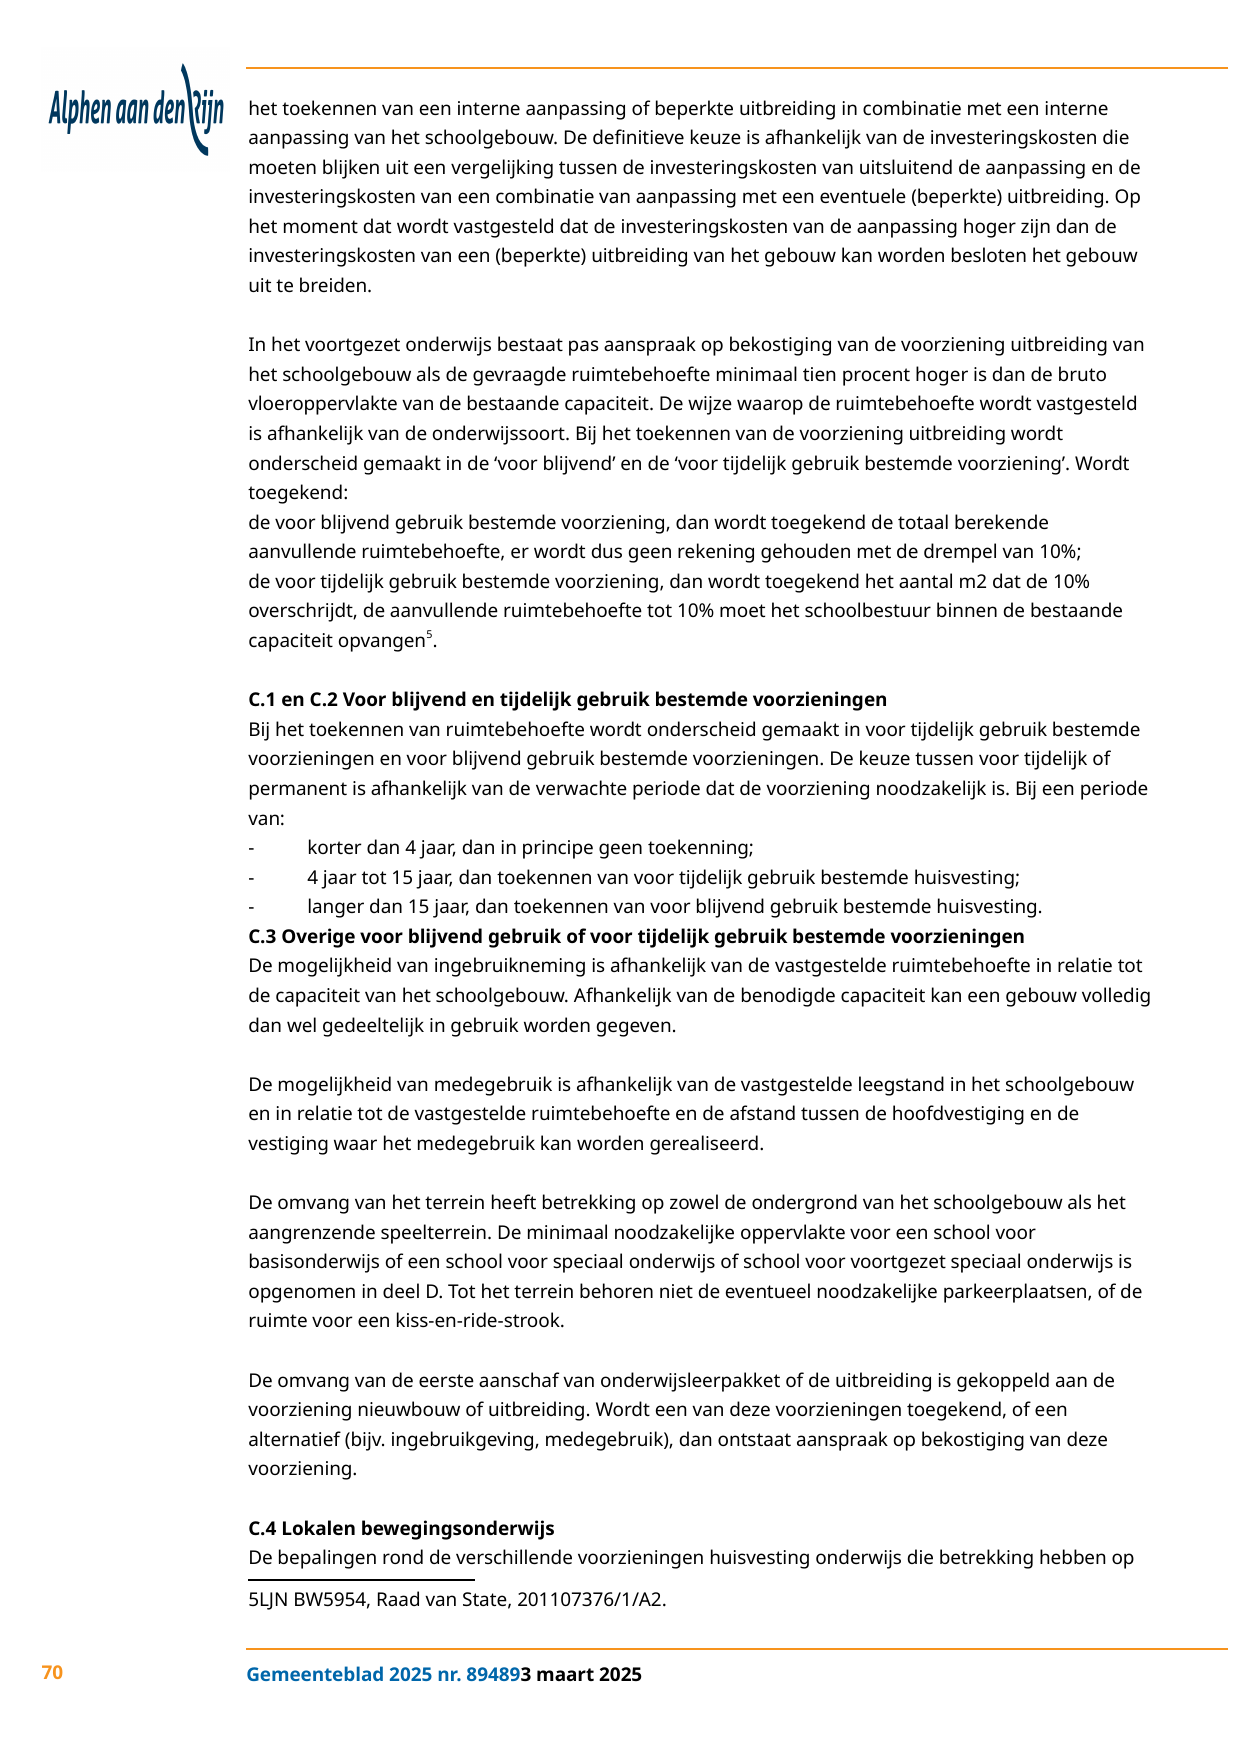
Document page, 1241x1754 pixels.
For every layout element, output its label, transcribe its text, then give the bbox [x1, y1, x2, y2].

text In het voortgezet onderwijs bestaat pas aanspraak op bekostiging van de voorziening uitbreiding van het schoolgebouw als de gevraagde ruimtebehoefte minimaal tien procent hoger is dan de bruto vloeroppervlakte van de bestaande capaciteit. De wijze waarop de ruimtebehoefte wordt vastgesteld is afhankelijk van de onderwijssoort. Bij het toekennen van de voorziening uitbreiding wordt onderscheid gemaakt in de ‘voor blijvend’ en de ‘voor tijdelijk gebruik bestemde voorziening’. Wordt toegekend: [248, 331, 1152, 505]
text De omvang van de eerste aanschaf van onderwijsleerpakket of de uitbreiding is gekoppeld aan de voorziening nieuwbouw of uitbreiding. Wordt een van deze voorzieningen toegekend, of een alternatief (bijv. ingebruikgeving, medegebruik), dan ontstaat aanspraak op bekostiging van deze voorziening. [248, 1367, 1152, 1481]
text De omvang van het terrein heeft betrekking op zowel de ondergrond van het schoolgebouw als het aangrenzende speelterrein. De minimaal noodzakelijke oppervlakte voor een school voor basisonderwijs of een school voor speciaal onderwijs of school voor voortgezet speciaal onderwijs is opgenomen in deel D. Tot het terrein behoren niet de eventueel noodzakelijke parkeerplaatsen, of de ruimte voor een kiss-en-ride-strook. [248, 1189, 1152, 1333]
picture [41, 47, 231, 172]
list langer dan 15 jaar, dan toekennen van voor blijvend gebruik bestemde huisvesting. [248, 893, 1152, 919]
text De mogelijkheid van ingebruikneming is afhankelijk van de vastgestelde ruimtebehoefte in relatie tot de capaciteit van het schoolgebouw. Afhankelijk van de benodigde capaciteit kan een gebouw volledig dan wel gedeeltelijk in gebruik worden gegeven. [248, 953, 1152, 1038]
list 4 jaar tot 15 jaar, dan toekennen van voor tijdelijk gebruik bestemde huisvesting; [248, 864, 1152, 890]
text De bepalingen rond de verschillende voorzieningen huisvesting onderwijs die betrekking hebben op [248, 1544, 1152, 1570]
text LJN BW5954, Raad van State, 201107376/1/A2. [248, 1586, 1152, 1612]
text C.1 en C.2 Voor blijvend en tijdelijk gebruik bestemde voorzieningen [248, 686, 1152, 712]
text de voor tijdelijk gebruik bestemde voorziening, dan wordt toegekend het aantal m2 dat de 10% overschrijdt, de aanvullende ruimtebehoefte tot 10% moet het schoolbestuur binnen de bestaande capaciteit opvangen. [248, 568, 1152, 653]
text C.3 Overige voor blijvend gebruik of voor tijdelijk gebruik bestemde voorzieningen [248, 923, 1152, 949]
text Bij het toekennen van ruimtebehoefte wordt onderscheid gemaakt in voor tijdelijk gebruik bestemde voorzieningen en voor blijvend gebruik bestemde voorzieningen. De keuze tussen voor tijdelijk of permanent is afhankelijk van de verwachte periode dat de voorziening noodzakelijk is. Bij een periode van: [248, 716, 1152, 831]
text de voor blijvend gebruik bestemde voorziening, dan wordt toegekend de totaal berekende aanvullende ruimtebehoefte, er wordt dus geen rekening gehouden met de drempel van 10%; [248, 509, 1152, 564]
text het toekennen van een interne aanpassing of beperkte uitbreiding in combinatie met een interne aanpassing van het schoolgebouw. De definitieve keuze is afhankelijk van de investeringskosten die moeten blijken uit een vergelijking tussen de investeringskosten van uitsluitend de aanpassing en de investeringskosten van een combinatie van aanpassing met een eventuele (beperkte) uitbreiding. Op het moment dat wordt vastgesteld dat de investeringskosten van de aanpassing hoger zijn dan de investeringskosten van een (beperkte) uitbreiding van het gebouw kan worden besloten het gebouw uit te breiden. [248, 95, 1152, 298]
text De mogelijkheid van medegebruik is afhankelijk van de vastgestelde leegstand in het schoolgebouw en in relatie tot de vastgestelde ruimtebehoefte en de afstand tussen de hoofdvestiging en de vestiging waar het medegebruik kan worden gerealiseerd. [248, 1071, 1152, 1156]
list korter dan 4 jaar, dan in principe geen toekenning; [248, 834, 1152, 860]
text C.4 Lokalen bewegingsonderwijs [248, 1515, 1152, 1541]
